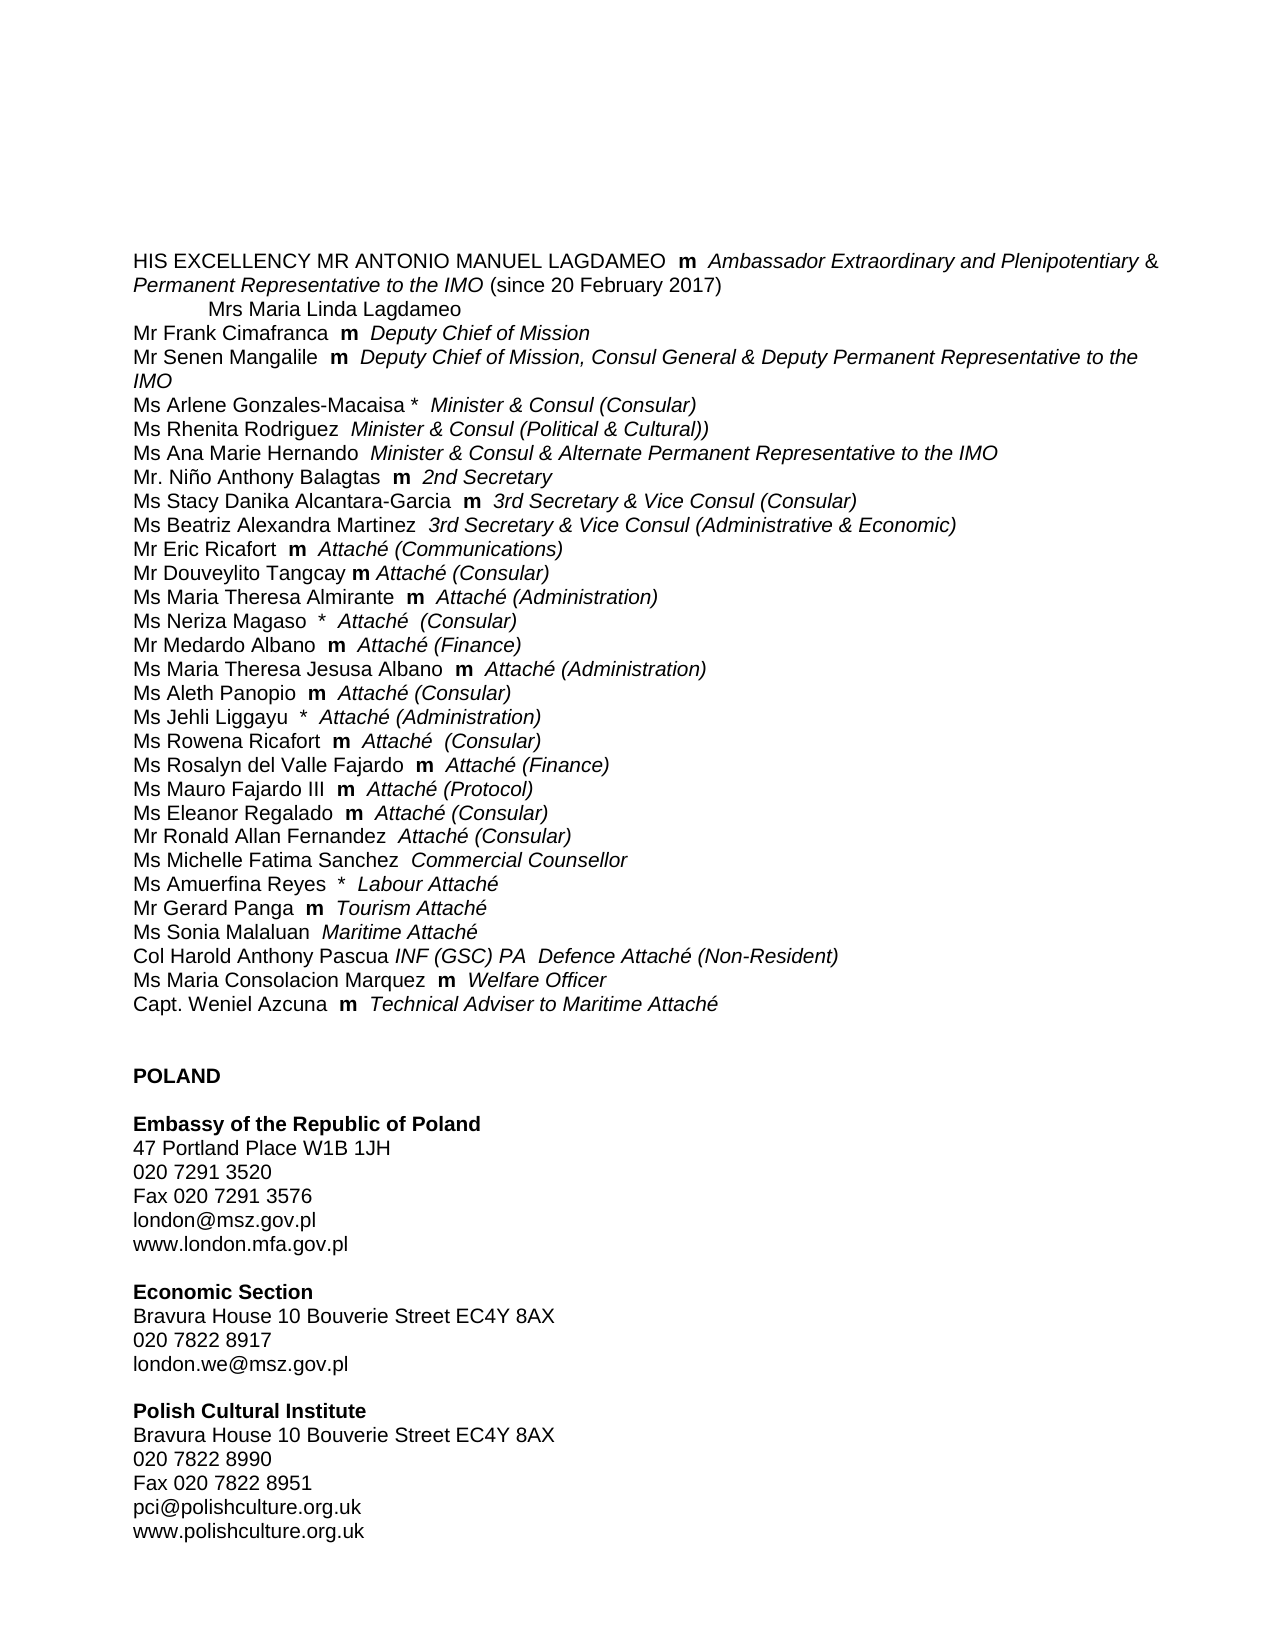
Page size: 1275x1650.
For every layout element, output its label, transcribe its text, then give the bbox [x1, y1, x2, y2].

text Ms Arlene Gonzales-Macaisa * Minister & Consul (Consular) [133, 393, 1181, 417]
text 020 7822 8917 [133, 1327, 1181, 1351]
text Ms Amuerfina Reyes * Labour Attaché [133, 872, 1181, 896]
subtitle POLAND [133, 1064, 1181, 1088]
text Ms Jehli Liggayu * Attaché (Administration) [133, 704, 1181, 728]
text 020 7291 3520 [133, 1160, 1181, 1184]
text Ms Ana Marie Hernando Minister & Consul & Alternate Permanent Representative to the IMO [133, 441, 1181, 465]
text www.polishculture.org.uk [133, 1519, 1181, 1543]
text london@msz.gov.pl [133, 1208, 1181, 1232]
text Mr Frank Cimafranca m Deputy Chief of Mission [133, 321, 1181, 345]
text 020 7822 8990 [133, 1447, 1181, 1471]
text Ms Mauro Fajardo III m Attaché (Protocol) [133, 776, 1181, 800]
text Ms Sonia Malaluan Maritime Attaché [133, 920, 1181, 944]
text london.we@msz.gov.pl [133, 1351, 1181, 1375]
text Mr Gerard Panga m Tourism Attaché [133, 896, 1181, 920]
text Ms Rhenita Rodriguez Minister & Consul (Political & Cultural)) [133, 417, 1181, 441]
text Ms Stacy Danika Alcantara-Garcia m 3rd Secretary & Vice Consul (Consular) [133, 489, 1181, 513]
subtitle Polish Cultural Institute [133, 1399, 1181, 1423]
text Ms Neriza Magaso * Attaché (Consular) [133, 609, 1181, 633]
text Ms Maria Theresa Almirante m Attaché (Administration) [133, 585, 1181, 609]
text Ms Aleth Panopio m Attaché (Consular) [133, 681, 1181, 704]
text Bravura House 10 Bouverie Street EC4Y 8AX [133, 1423, 1181, 1447]
text Mr Medardo Albano m Attaché (Finance) [133, 633, 1181, 657]
text Ms Rowena Ricafort m Attaché (Consular) [133, 728, 1181, 752]
text Mr Eric Ricafort m Attaché (Communications) [133, 537, 1181, 561]
text Bravura House 10 Bouverie Street EC4Y 8AX [133, 1303, 1181, 1327]
text Mr Senen Mangalile m Deputy Chief of Mission, Consul General & Deputy Permanent Representative to the IMO [133, 345, 1181, 393]
text 47 Portland Place W1B 1JH [133, 1136, 1181, 1160]
text Mrs Maria Linda Lagdameo [133, 297, 1181, 321]
subtitle Economic Section [133, 1279, 1181, 1303]
text Fax 020 7291 3576 [133, 1184, 1181, 1208]
text Ms Eleanor Regalado m Attaché (Consular) [133, 800, 1181, 824]
text Mr Ronald Allan Fernandez Attaché (Consular) [133, 824, 1181, 848]
text Mr Douveylito Tangcay m Attaché (Consular) [133, 561, 1181, 585]
text Col Harold Anthony Pascua INF (GSC) PA Defence Attaché (Non-Resident) [133, 944, 1181, 968]
text Ms Rosalyn del Valle Fajardo m Attaché (Finance) [133, 752, 1181, 776]
text Capt. Weniel Azcuna m Technical Adviser to Maritime Attaché [133, 992, 1181, 1016]
text HIS EXCELLENCY MR ANTONIO MANUEL LAGDAMEO m Ambassador Extraordinary and Plenipotentiary & Permanent Representative to the IMO (since 20 February 2017) [133, 249, 1181, 297]
text www.london.mfa.gov.pl [133, 1232, 1181, 1256]
text pci@polishculture.org.uk [133, 1495, 1181, 1519]
text Mr. Niño Anthony Balagtas m 2nd Secretary [133, 465, 1181, 489]
subtitle Embassy of the Republic of Poland [133, 1112, 1181, 1136]
text Ms Maria Theresa Jesusa Albano m Attaché (Administration) [133, 657, 1181, 681]
text Ms Michelle Fatima Sanchez Commercial Counsellor [133, 848, 1181, 872]
text Ms Beatriz Alexandra Martinez 3rd Secretary & Vice Consul (Administrative & Economic) [133, 513, 1181, 537]
text Fax 020 7822 8951 [133, 1471, 1181, 1495]
text Ms Maria Consolacion Marquez m Welfare Officer [133, 968, 1181, 992]
